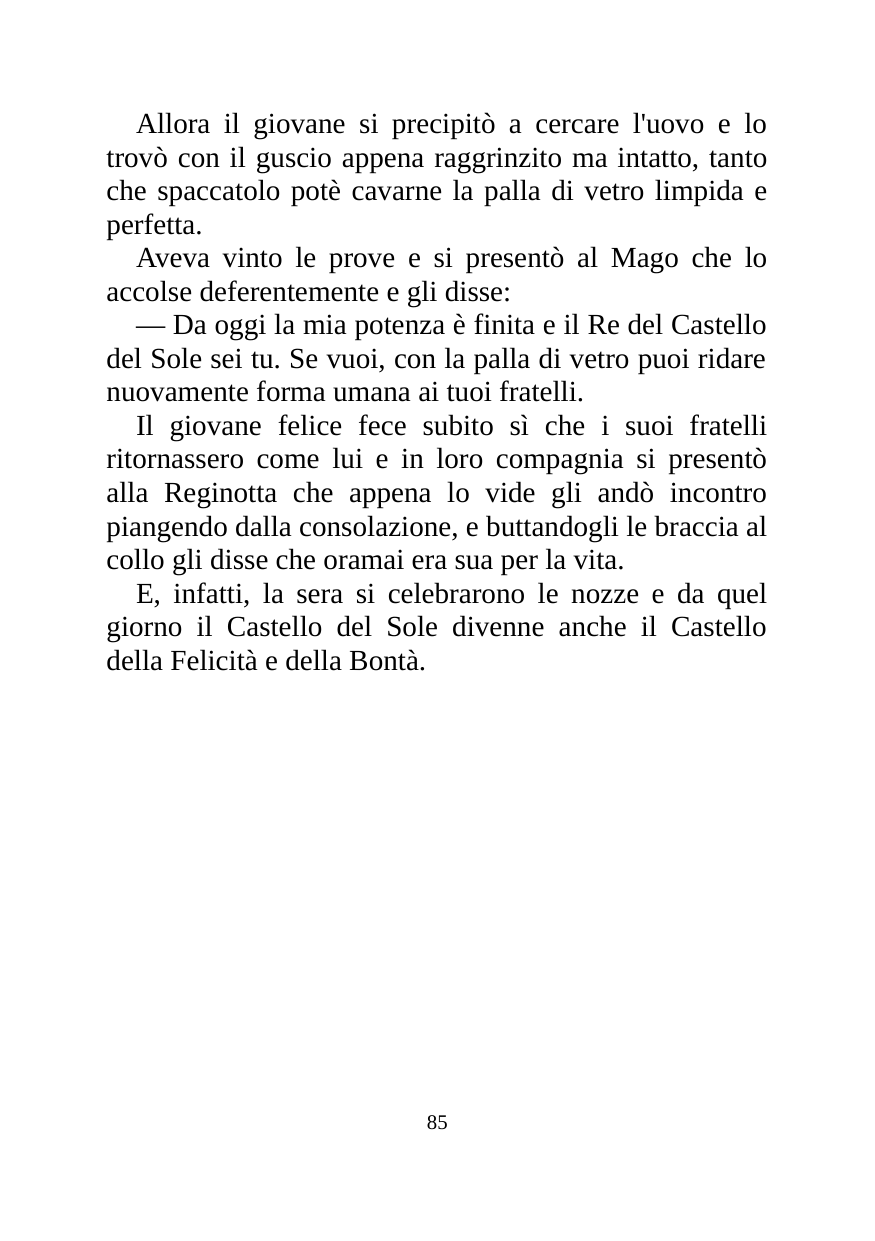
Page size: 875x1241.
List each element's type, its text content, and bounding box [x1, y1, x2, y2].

text Aveva vinto le prove e si presentò al Mago che lo accolse deferentemente e gli disse: [106, 240, 768, 307]
text Il giovane felice fece subito sì che i suoi fratelli ritornassero come lui e in loro compagnia si presentò alla Reginotta che appena lo vide gli andò incontro piangendo dalla consolazione, e buttandogli le braccia al collo gli disse che oramai era sua per la vita. [106, 408, 768, 576]
text Allora il giovane si precipitò a cercare l'uovo e lo trovò con il guscio appena raggrinzito ma intatto, tanto che spaccatolo potè cavarne la palla di vetro limpida e perfetta. [106, 106, 768, 240]
text E, infatti, la sera si celebrarono le nozze e da quel giorno il Castello del Sole divenne anche il Castello della Felicità e della Bontà. [106, 576, 768, 676]
text — Da oggi la mia potenza è finita e il Re del Castello del Sole sei tu. Se vuoi, con la palla di vetro puoi ridare nuovamente forma umana ai tuoi fratelli. [106, 307, 768, 408]
